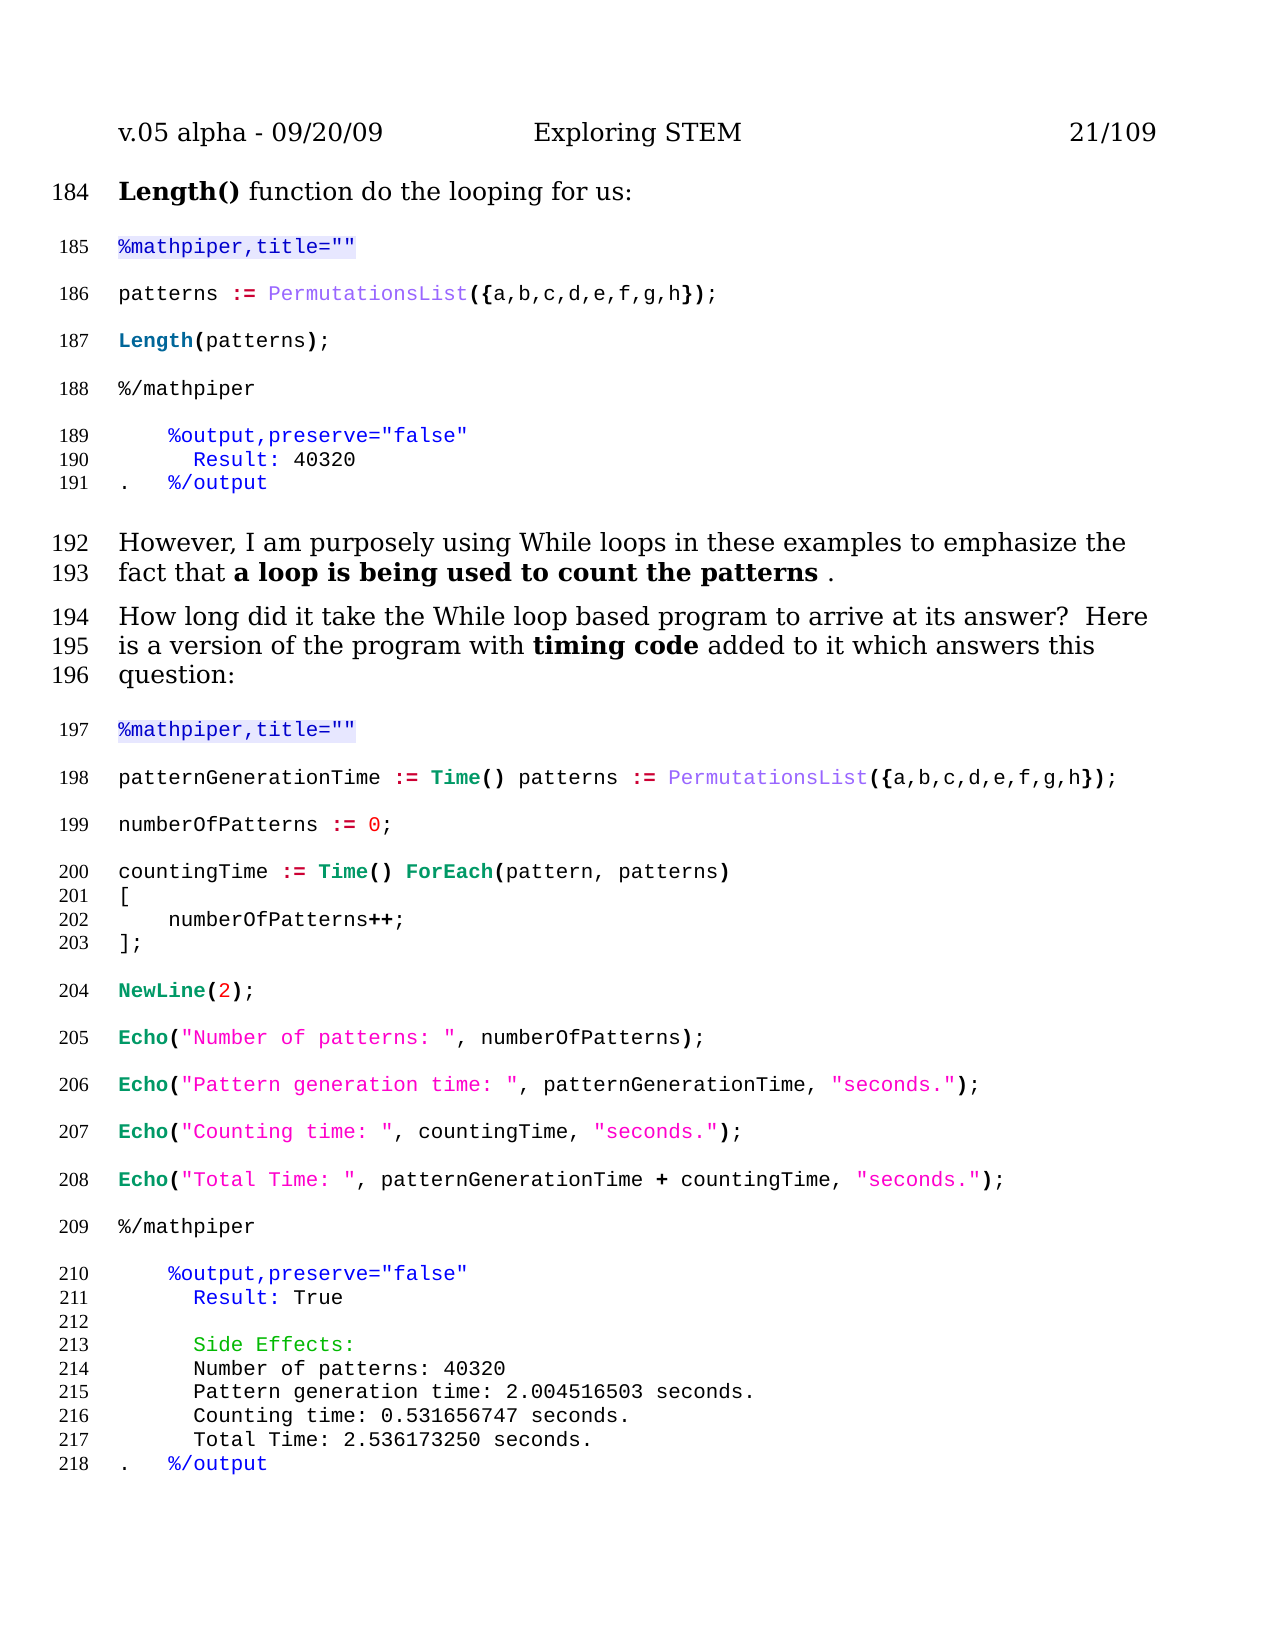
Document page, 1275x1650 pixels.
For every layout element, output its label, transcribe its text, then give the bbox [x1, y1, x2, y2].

text [ [118, 885, 1157, 909]
text numberOfPatterns++; [118, 909, 1157, 932]
text %output,preserve="false" [118, 1263, 1157, 1287]
text Pattern generation time: 2.004516503 seconds. [118, 1382, 1157, 1405]
text %output,preserve="false" [118, 425, 1157, 449]
text ]; [118, 932, 1157, 956]
text . %/output [118, 1452, 1157, 1476]
text Total Time: 2.536173250 seconds. [118, 1429, 1157, 1452]
text patterns := PermutationsList({a,b,c,d,e,f,g,h}); [118, 283, 1157, 307]
text Echo("Counting time: ", countingTime, "seconds."); [118, 1121, 1157, 1145]
text Echo("Pattern generation time: ", patternGenerationTime, "seconds."); [118, 1074, 1157, 1098]
text Result: 40320 [118, 449, 1157, 472]
text . %/output [118, 472, 1157, 496]
text However, I am purposely using While loops in these examples to emphasize the fact that a loop is being used to count the patterns . [118, 528, 1157, 587]
text How long did it take the While loop based program to arrive at its answer? Here is a version of the program with timing code added to it which answers this question: [118, 602, 1157, 690]
text Number of patterns: 40320 [118, 1358, 1157, 1382]
text Result: True [118, 1287, 1157, 1311]
text %mathpiper,title="" [118, 719, 1157, 743]
text countingTime := Time() ForEach(pattern, patterns) [118, 861, 1157, 885]
text %/mathpiper [118, 378, 1157, 401]
text numberOfPatterns := 0; [118, 814, 1157, 838]
text Length(patterns); [118, 330, 1157, 354]
text Side Effects: [118, 1334, 1157, 1358]
text Length() function do the looping for us: [118, 177, 1157, 206]
text Counting time: 0.531656747 seconds. [118, 1405, 1157, 1429]
text patternGenerationTime := Time() patterns := PermutationsList({a,b,c,d,e,f,g,h}); [118, 767, 1157, 790]
text %mathpiper,title="" [118, 236, 1157, 259]
text %/mathpiper [118, 1216, 1157, 1240]
text NewLine(2); [118, 979, 1157, 1003]
text Echo("Number of patterns: ", numberOfPatterns); [118, 1027, 1157, 1051]
text Echo("Total Time: ", patternGenerationTime + countingTime, "seconds."); [118, 1169, 1157, 1192]
